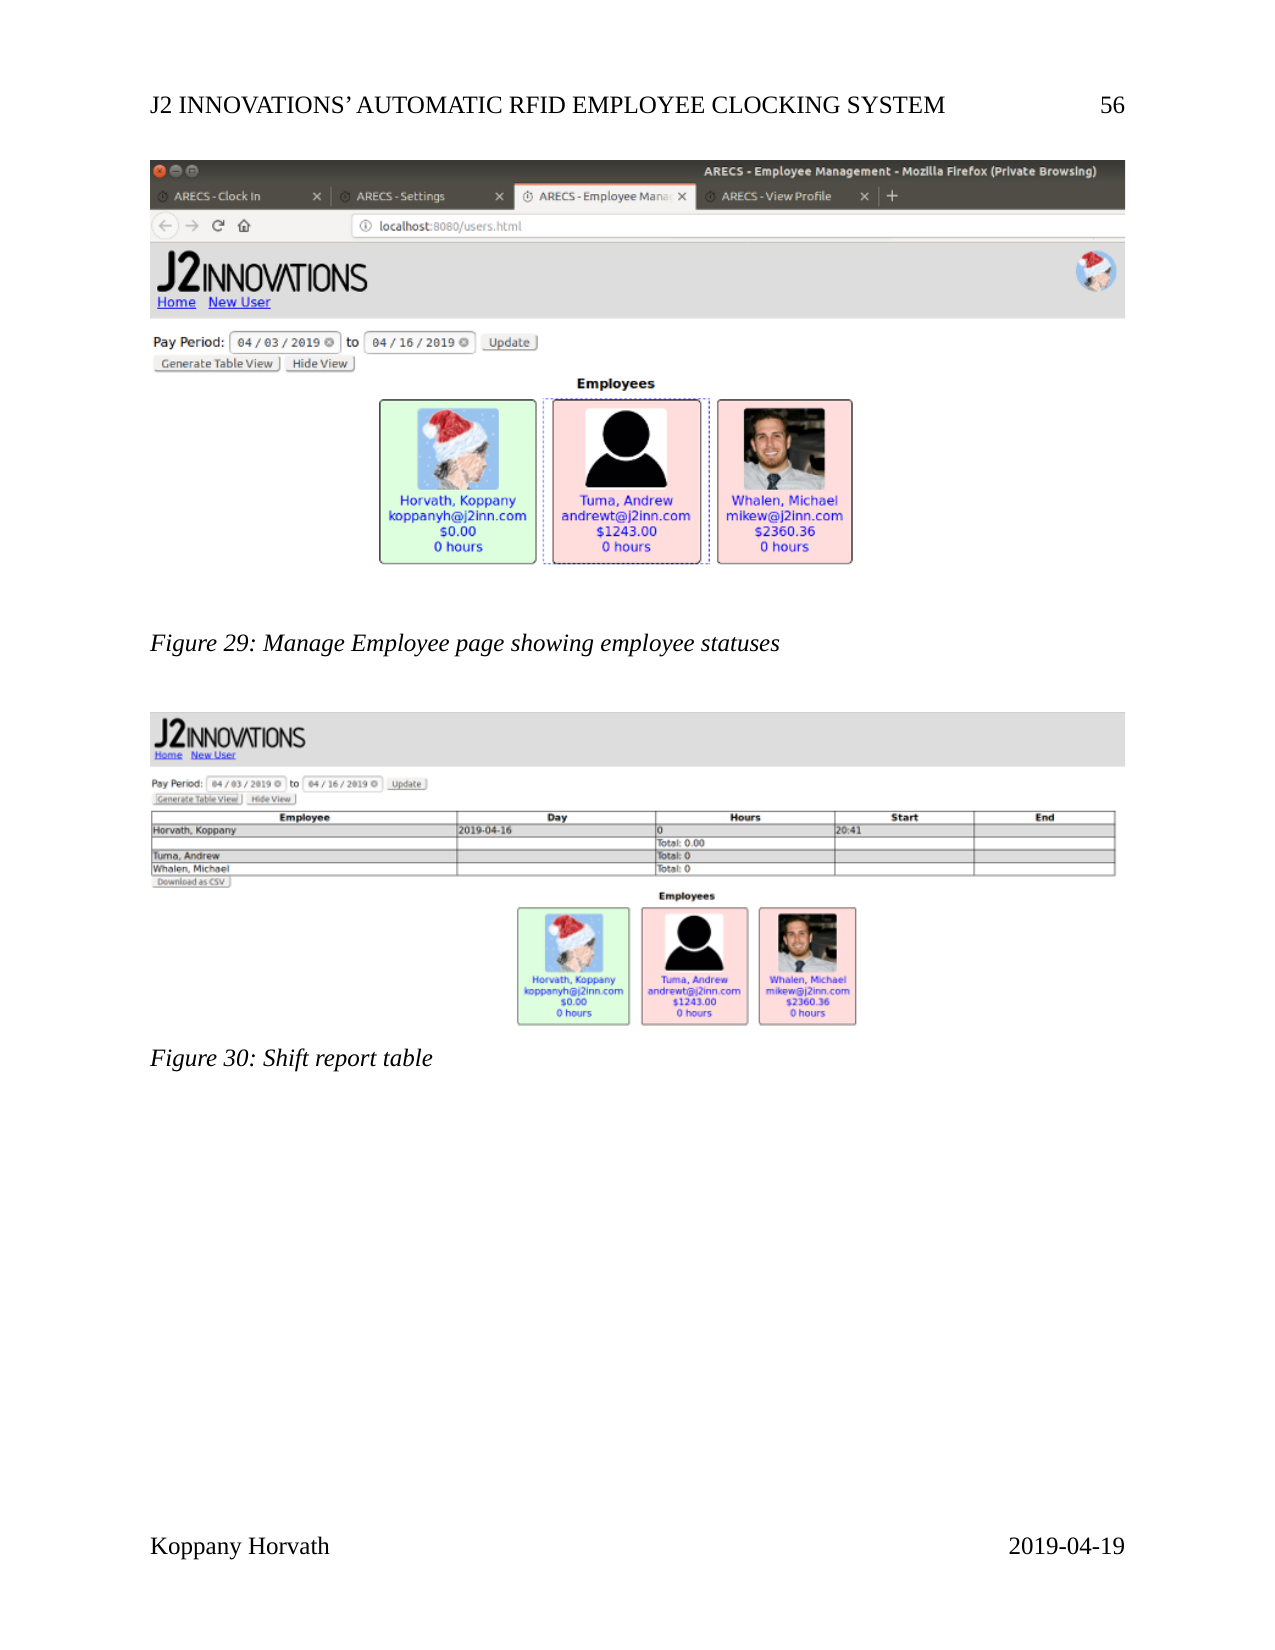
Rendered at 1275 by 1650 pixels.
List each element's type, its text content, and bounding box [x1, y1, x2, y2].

picture [150, 712, 1125, 1038]
text Figure 30: Shift report table [150, 1038, 1125, 1072]
text Figure 29: Manage Employee page showing employee statuses [150, 623, 1125, 657]
picture [150, 160, 1125, 623]
